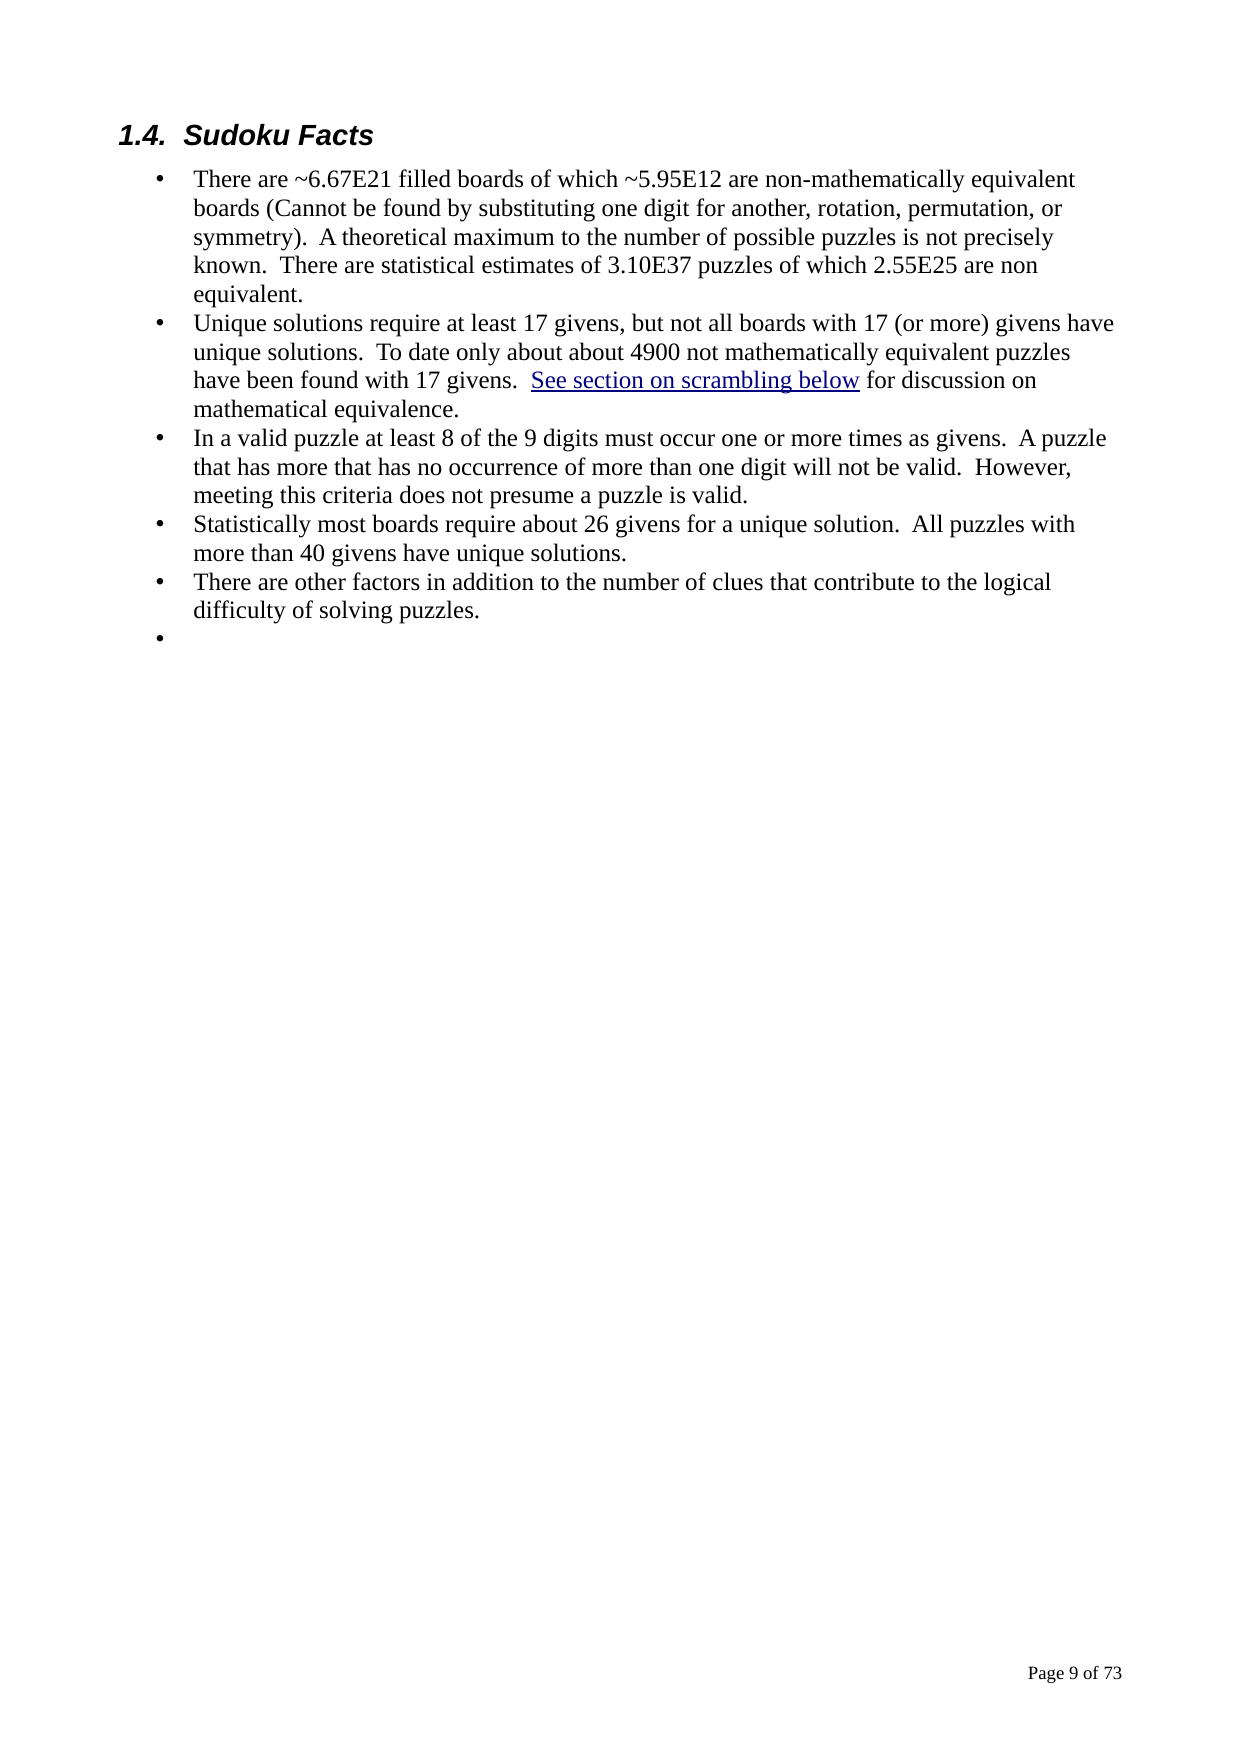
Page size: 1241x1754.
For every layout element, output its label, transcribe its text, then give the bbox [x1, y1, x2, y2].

subtitle Sudoku Facts [118, 118, 1122, 152]
list There are ~6.67E21 filled boards of which ~5.95E12 are non-mathematically equivalent boards (Cannot be found by substituting one digit for another, rotation, permutation, or symmetry). A theoretical maximum to the number of possible puzzles is not precisely known. There are statistical estimates of 3.10E37 puzzles of which 2.55E25 are non equivalent. [156, 164, 1122, 308]
list Statistically most boards require about 26 givens for a unique solution. All puzzles with more than 40 givens have unique solutions. [156, 509, 1122, 567]
list In a valid puzzle at least 8 of the 9 digits must occur one or more times as givens. A puzzle that has more that has no occurrence of more than one digit will not be valid. However, meeting this criteria does not presume a puzzle is valid. [156, 423, 1122, 509]
list Unique solutions require at least 17 givens, but not all boards with 17 (or more) givens have unique solutions. To date only about about 4900 not mathematically equivalent puzzles have been found with 17 givens. See section on scrambling below for discussion on mathematical equivalence. [156, 308, 1122, 423]
list There are other factors in addition to the number of clues that contribute to the logical difficulty of solving puzzles. [156, 567, 1122, 624]
